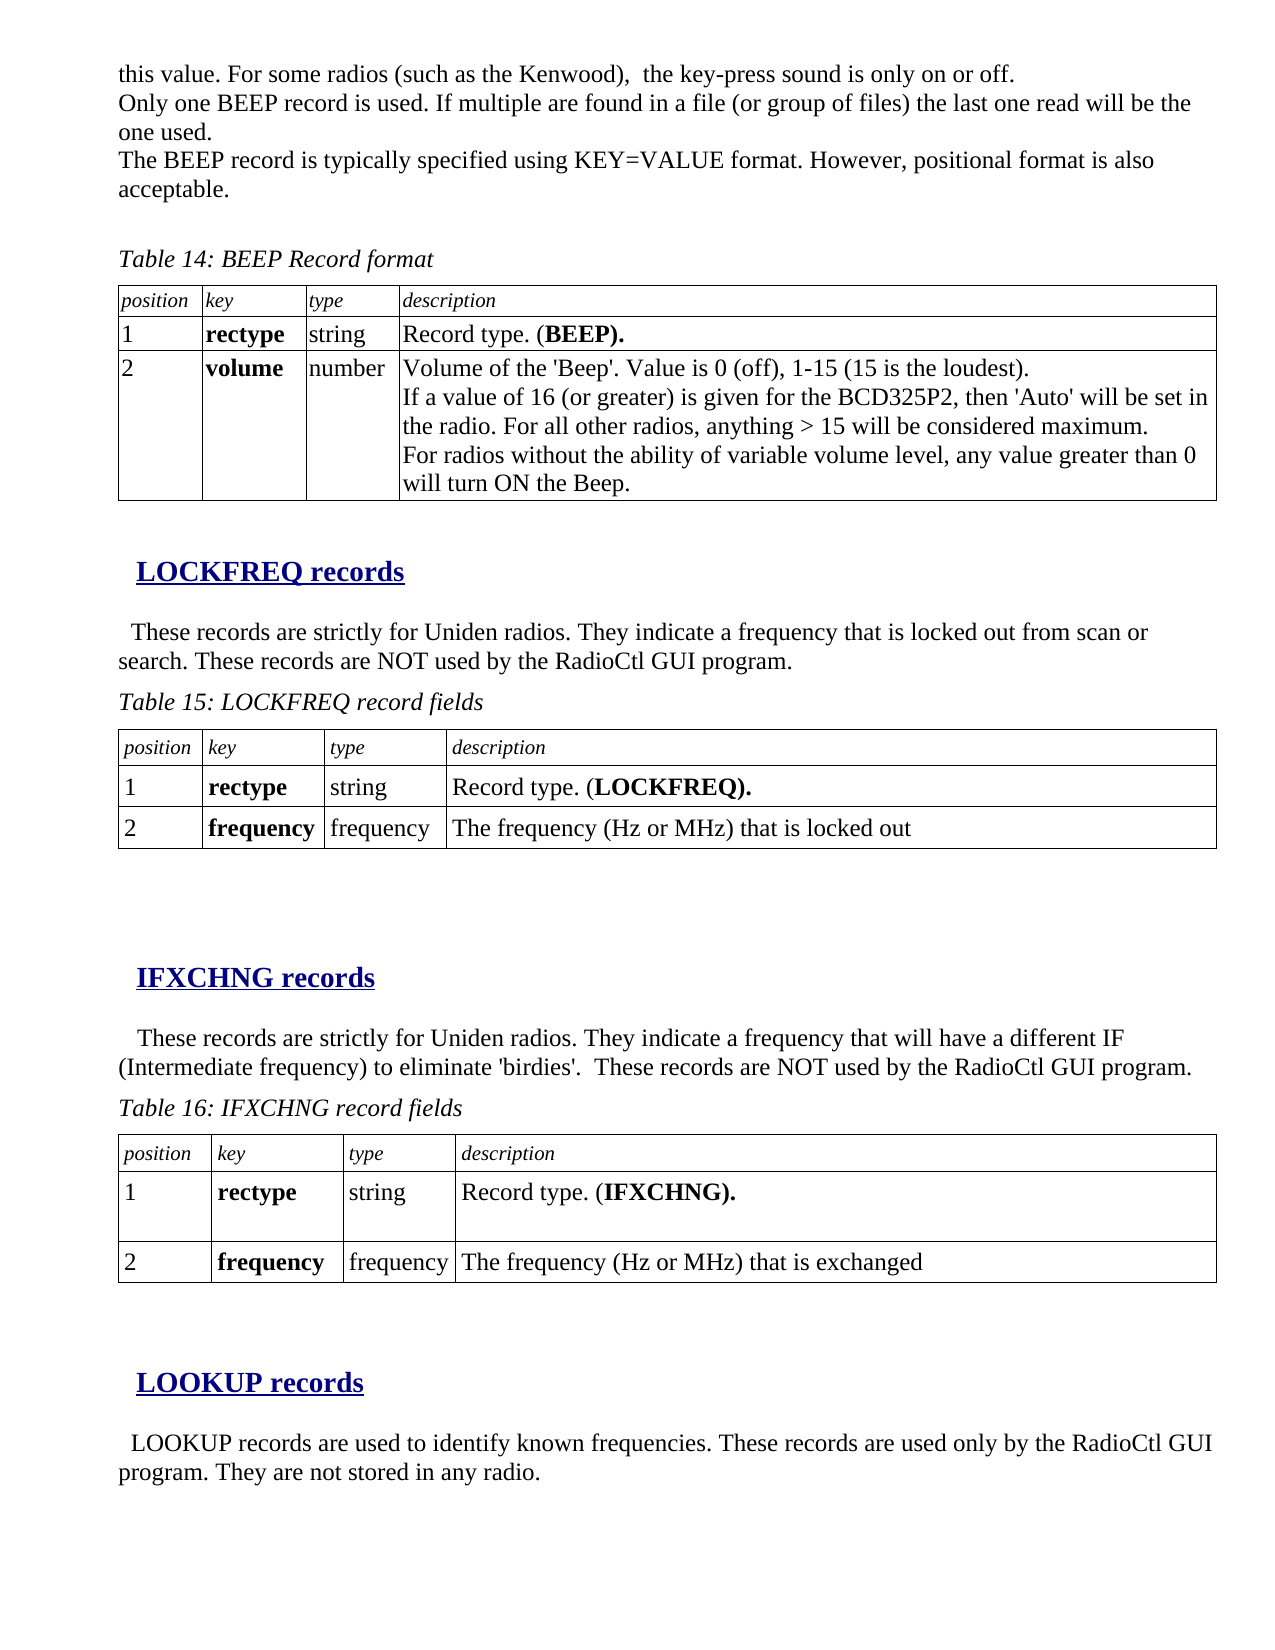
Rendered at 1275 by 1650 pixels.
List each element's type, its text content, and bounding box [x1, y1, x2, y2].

table_header position [119, 730, 202, 765]
text Only one BEEP record is used. If multiple are found in a file (or group of files) the last one read will be the one used. [118, 88, 1216, 145]
table_cell 1 [119, 317, 202, 350]
table_cell volume [203, 351, 306, 500]
text The BEEP record is typically specified using KEY=VALUE format. However, positional format is also acceptable. [118, 145, 1216, 203]
table_header description [400, 286, 1216, 316]
table_cell 2 [119, 351, 202, 500]
subtitle IFXCHNG records [136, 960, 1216, 993]
table_cell string [307, 317, 399, 350]
table_header type [325, 730, 446, 765]
table_cell 1 [119, 766, 202, 806]
subtitle LOOKUP records [136, 1365, 1216, 1399]
table_header key [212, 1135, 343, 1171]
text These records are strictly for Uniden radios. They indicate a frequency that will have a different IF (Intermediate frequency) to eliminate 'birdies'. These records are NOT used by the RadioCtl GUI program. [118, 1023, 1216, 1080]
text These records are strictly for Uniden radios. They indicate a frequency that is locked out from scan or search. These records are NOT used by the RadioCtl GUI program. [118, 617, 1216, 675]
table_header key [203, 286, 306, 316]
table_cell frequency [344, 1242, 455, 1282]
table_cell Record type. (LOCKFREQ). [447, 766, 1216, 806]
text Table 16: IFXCHNG record fields [118, 1093, 1216, 1122]
table_cell frequency [325, 807, 446, 847]
table_header type [307, 286, 399, 316]
table_cell 2 [119, 1242, 211, 1282]
text Table 14: BEEP Record format [118, 244, 1216, 273]
table_header position [119, 286, 202, 316]
table_cell string [325, 766, 446, 806]
table_cell 1 [119, 1172, 211, 1241]
text this value. For some radios (such as the Kenwood), the key-press sound is only on or off. [118, 59, 1216, 88]
table_cell Record type. (IFXCHNG). [456, 1172, 1216, 1241]
table_header key [203, 730, 324, 765]
table_cell frequency [212, 1242, 343, 1282]
table_header description [456, 1135, 1216, 1171]
table_cell rectype [212, 1172, 343, 1241]
table_cell string [344, 1172, 455, 1241]
table_cell number [307, 351, 399, 500]
table_cell rectype [203, 766, 324, 806]
table_header position [119, 1135, 211, 1171]
table_cell 2 [119, 807, 202, 847]
table_cell Volume of the 'Beep'. Value is 0 (off), 1-15 (15 is the loudest). If a value of 16 (or greater) is given for the BCD325P2, then 'Auto' will be set in the radio. For all other radios, anything > 15 will be considered maximum. For radios without the ability of variable volume level, any value greater than 0 will turn ON the Beep. [400, 351, 1216, 500]
table_header description [447, 730, 1216, 765]
table_cell The frequency (Hz or MHz) that is exchanged [456, 1242, 1216, 1282]
table_header type [344, 1135, 455, 1171]
table_cell rectype [203, 317, 306, 350]
table_cell frequency [203, 807, 324, 847]
table_cell Record type. (BEEP). [400, 317, 1216, 350]
table_cell The frequency (Hz or MHz) that is locked out [447, 807, 1216, 847]
text Table 15: LOCKFREQ record fields [118, 687, 1216, 716]
subtitle LOCKFREQ records [136, 554, 1216, 588]
text LOOKUP records are used to identify known frequencies. These records are used only by the RadioCtl GUI program. They are not stored in any radio. [118, 1428, 1216, 1486]
